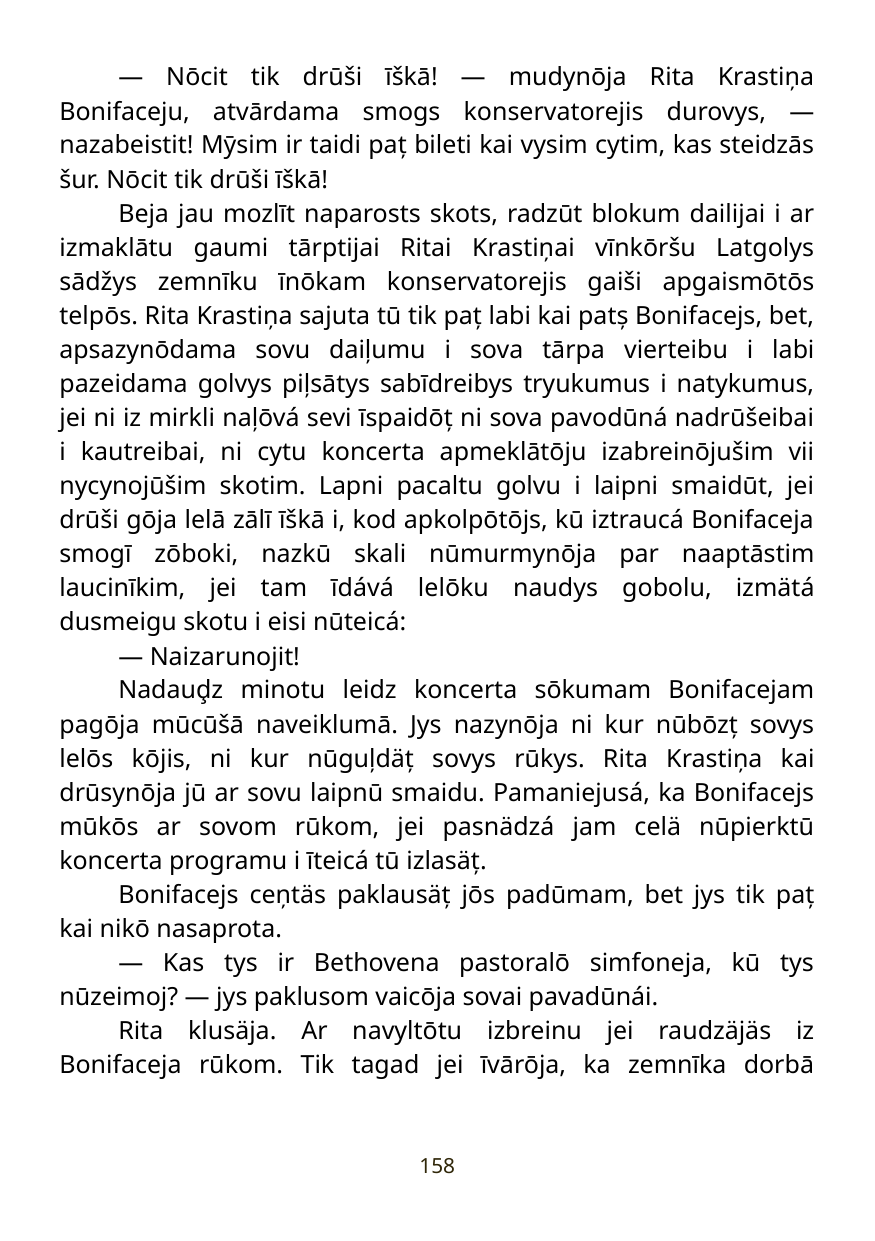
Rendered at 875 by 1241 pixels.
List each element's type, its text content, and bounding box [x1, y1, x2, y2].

text Beja jau mozlīt naparosts skots, radzūt blokum dailijai i ar izmaklātu gaumi tārptijai Ritai Krastiņai vīnkōršu Latgolys sādžys zemnīku īnōkam konservatorejis gaiši apgaismōtōs telpōs. Rita Krastiņa sajuta tū tik paț labi kai patș Bonifacejs, bet, apsazynōdama sovu daiļumu i sova tārpa vierteibu i labi pazeidama golvys piļsātys sabīdreibys tryukumus i natykumus, jei ni iz mirkli naļōvá sevi īspaidōț ni sova pavodūná nadrūšeibai i kautreibai, ni cytu koncerta apmeklātōju izabreinōjušim vii nycynojūšim skotim. Lapni pacaltu golvu i laipni smaidūt, jei drūši gōja lelā zālī īškā i, kod apkolpōtōjs, kū iztraucá Bonifaceja smogī zōboki, nazkū skali nūmurmynōja par naaptāstim laucinīkim, jei tam īdává lelōku naudys gobolu, izmätá dusmeigu skotu i eisi nūteicá: [59, 195, 815, 638]
text Bonifacejs ceņtäs paklausäț jōs padūmam, bet jys tik paț kai nikō nasaprota. [59, 877, 815, 945]
text — Nōcit tik drūši īškā! — mudynōja Rita Krastiņa Bonifaceju, atvārdama smogs konservatorejis durovys, — nazabeistit! Mȳsim ir taidi paț bileti kai vysim cytim, kas steidzās šur. Nōcit tik drūši īškā! [59, 59, 815, 195]
text — Kas tys ir Bethovena pastoralō simfoneja, kū tys nūzeimoj? — jys paklusom vaicōja sovai pavadūnái. [59, 945, 815, 1013]
text — Naizarunojit! [59, 638, 815, 672]
text Rita klusäja. Ar navyltōtu izbreinu jei raudzäjäs iz Bonifaceja rūkom. Tik tagad jei īvārōja, ka zemnīka dorbā [59, 1013, 815, 1081]
text Nadauḑz minotu leidz koncerta sōkumam Bonifacejam pagōja mūcūšā naveiklumā. Jys nazynōja ni kur nūbōzț sovys lelōs kōjis, ni kur nūguļdäț sovys rūkys. Rita Krastiņa kai drūsynōja jū ar sovu laipnū smaidu. Pamaniejusá, ka Bonifacejs mūkōs ar sovom rūkom, jei pasnädzá jam celä nūpierktū koncerta programu i īteicá tū izlasäț. [59, 672, 815, 877]
